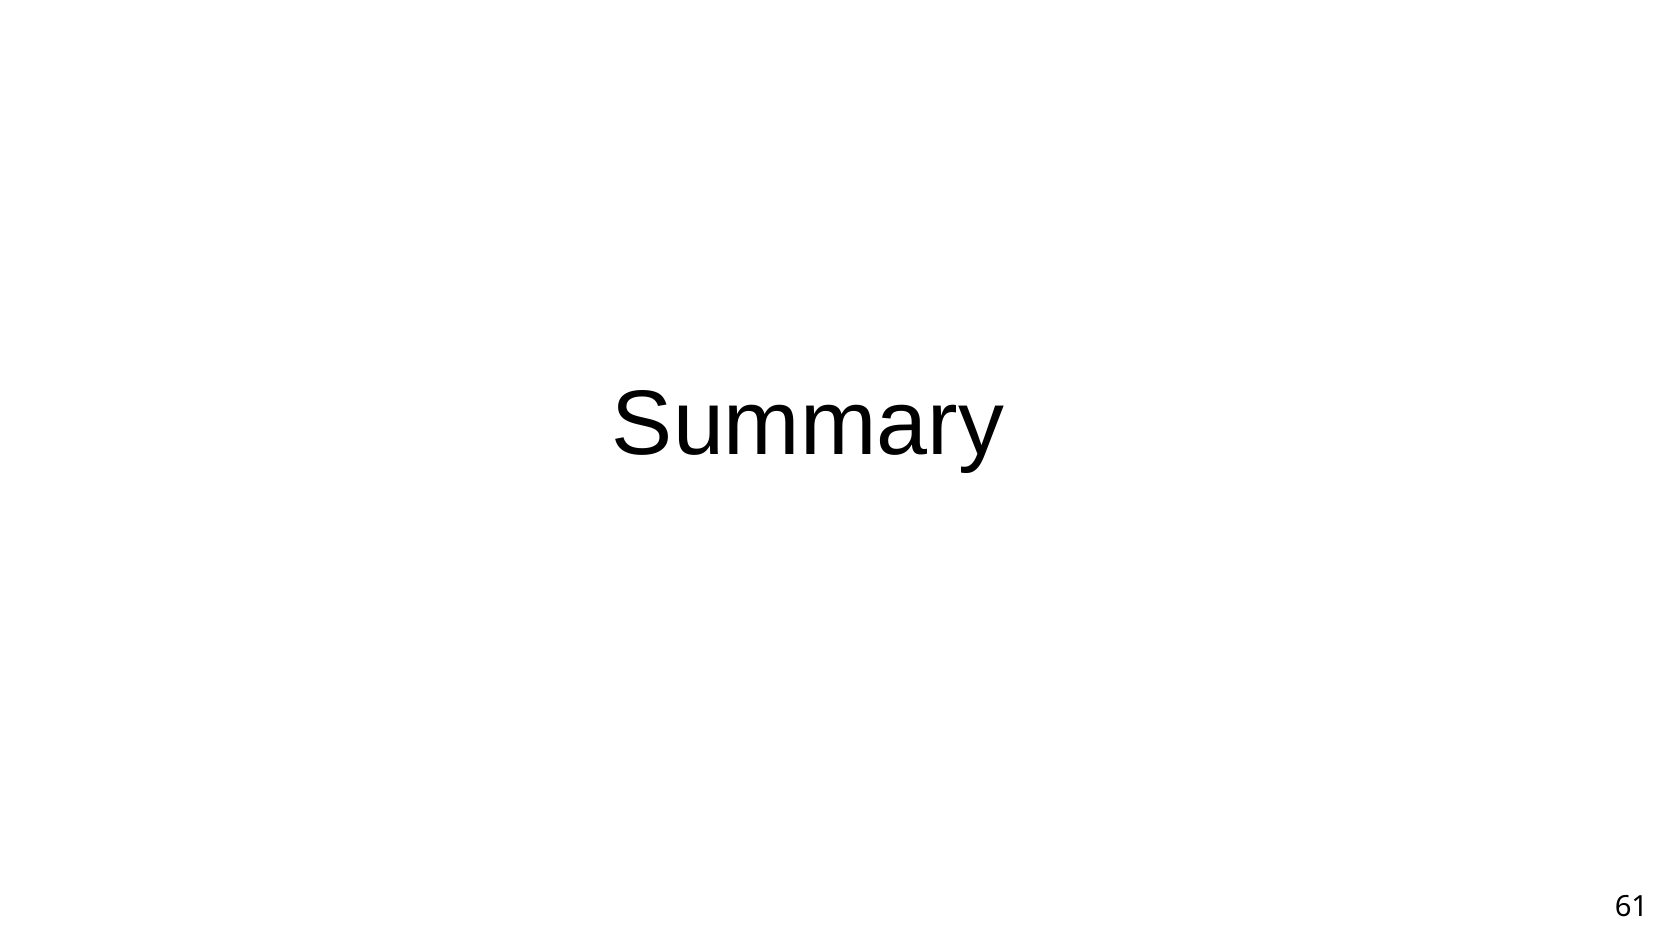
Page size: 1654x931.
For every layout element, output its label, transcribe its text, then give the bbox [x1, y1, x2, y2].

title Summary [64, 345, 1553, 501]
